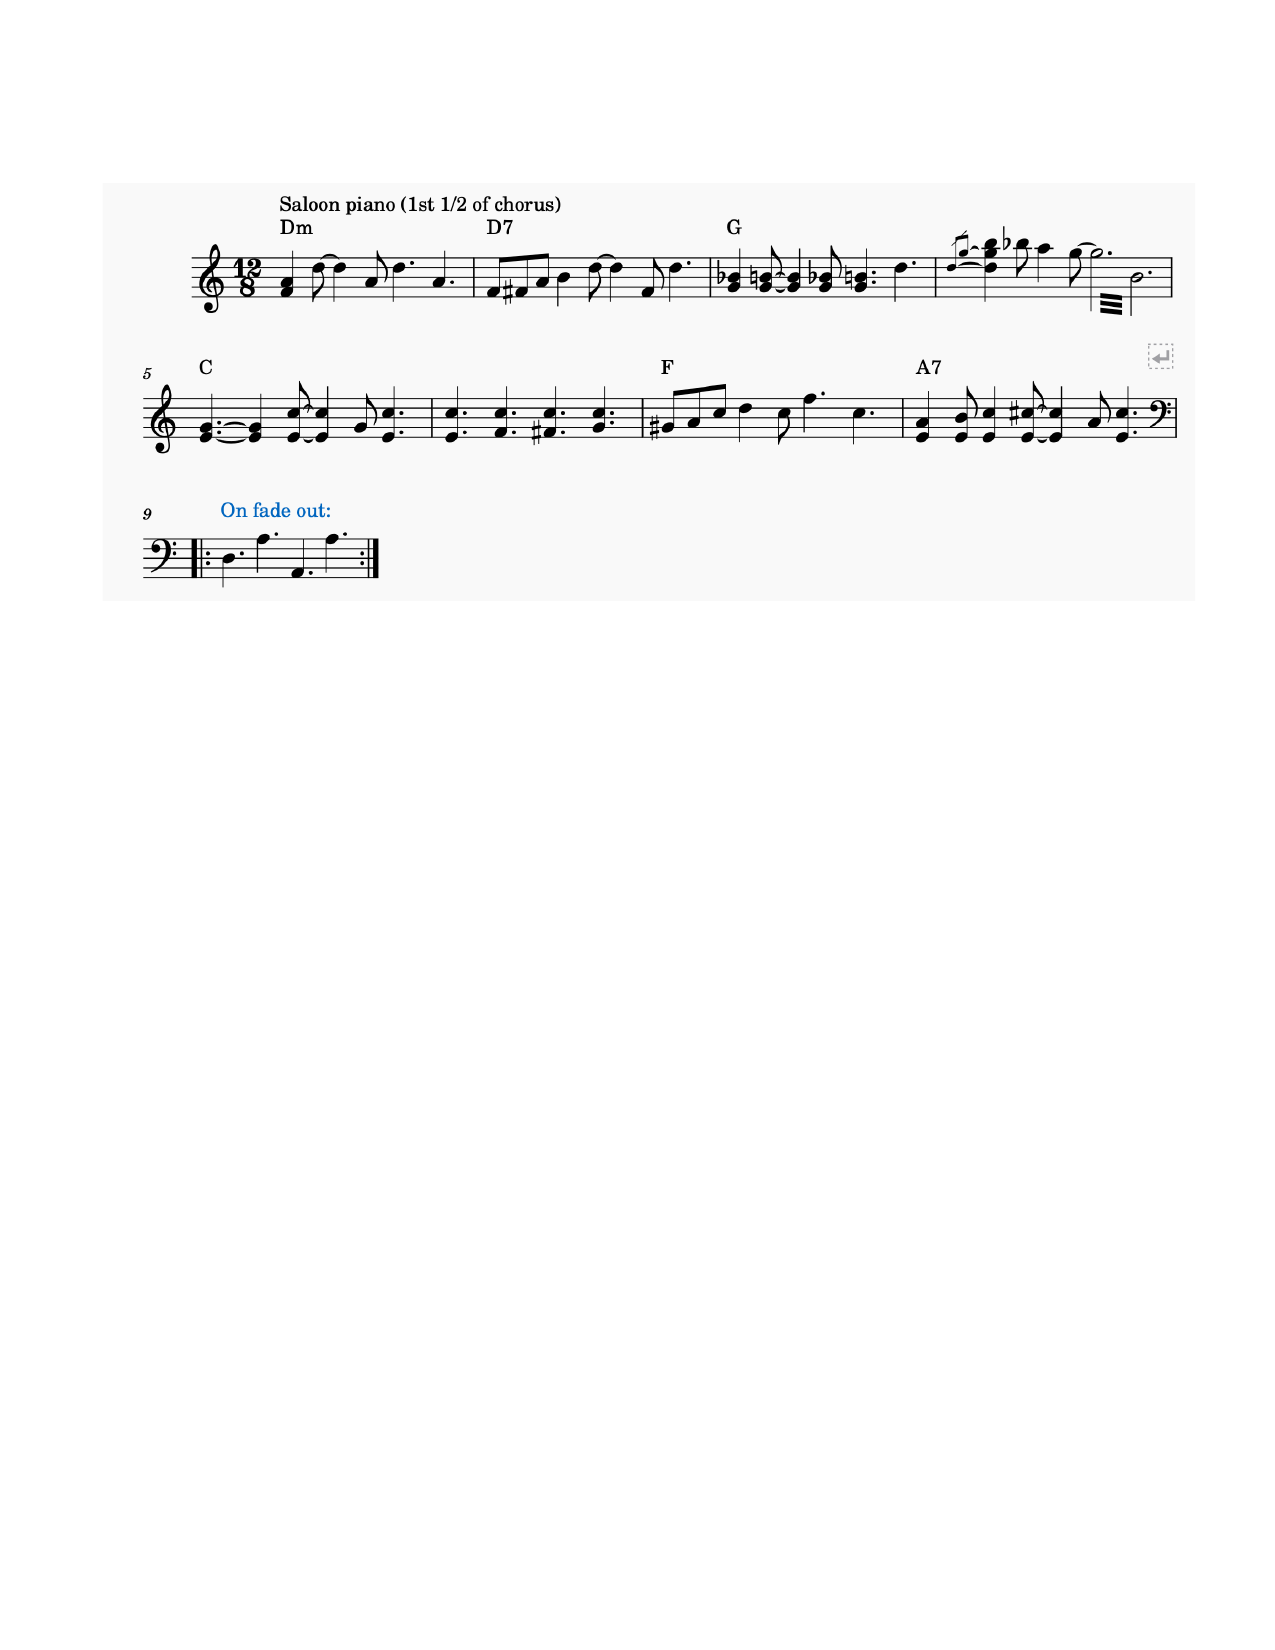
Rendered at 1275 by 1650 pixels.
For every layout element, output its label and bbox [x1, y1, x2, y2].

picture [102, 183, 1196, 601]
